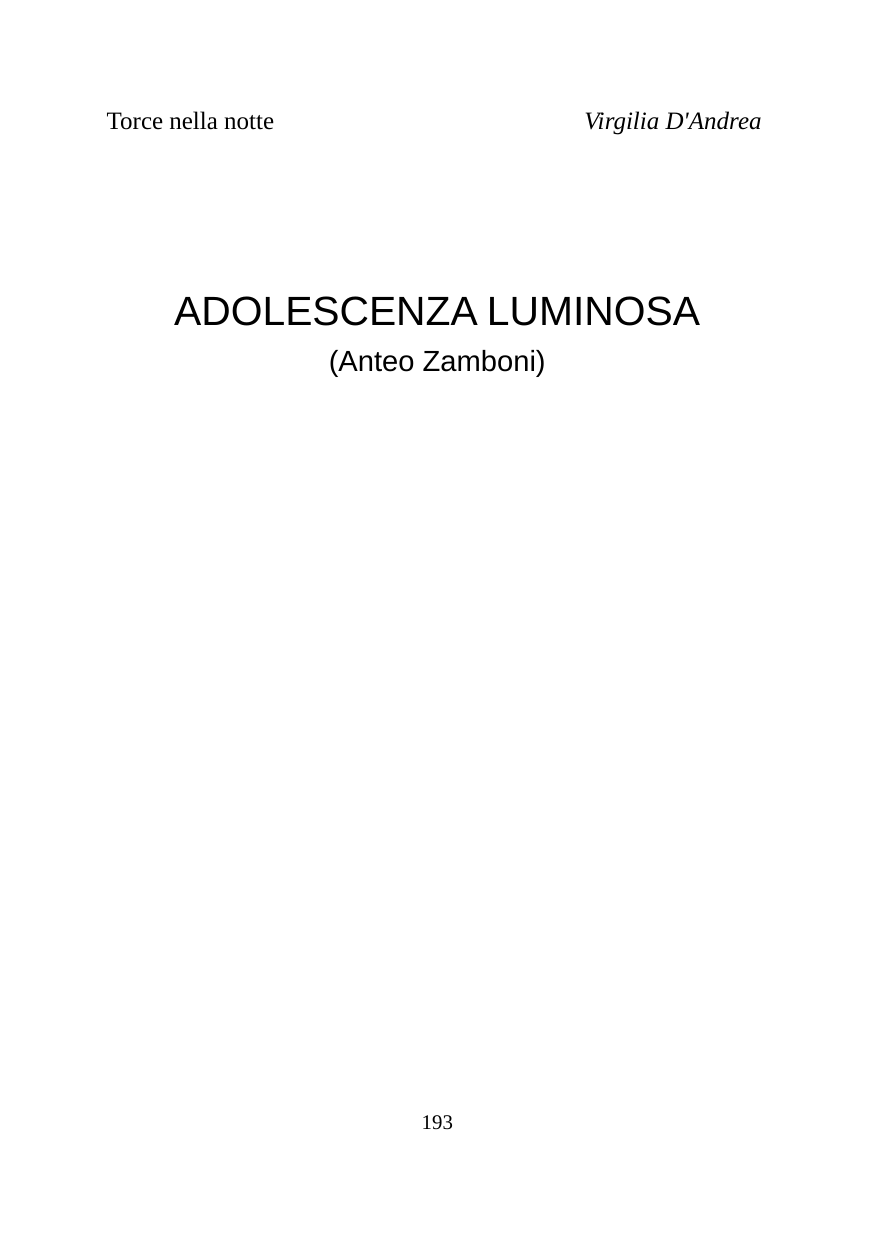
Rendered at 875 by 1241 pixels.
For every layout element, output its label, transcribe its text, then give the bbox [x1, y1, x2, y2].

text (Anteo Zamboni) [106, 344, 768, 378]
subtitle ADOLESCENZA LUMINOSA [106, 287, 768, 334]
